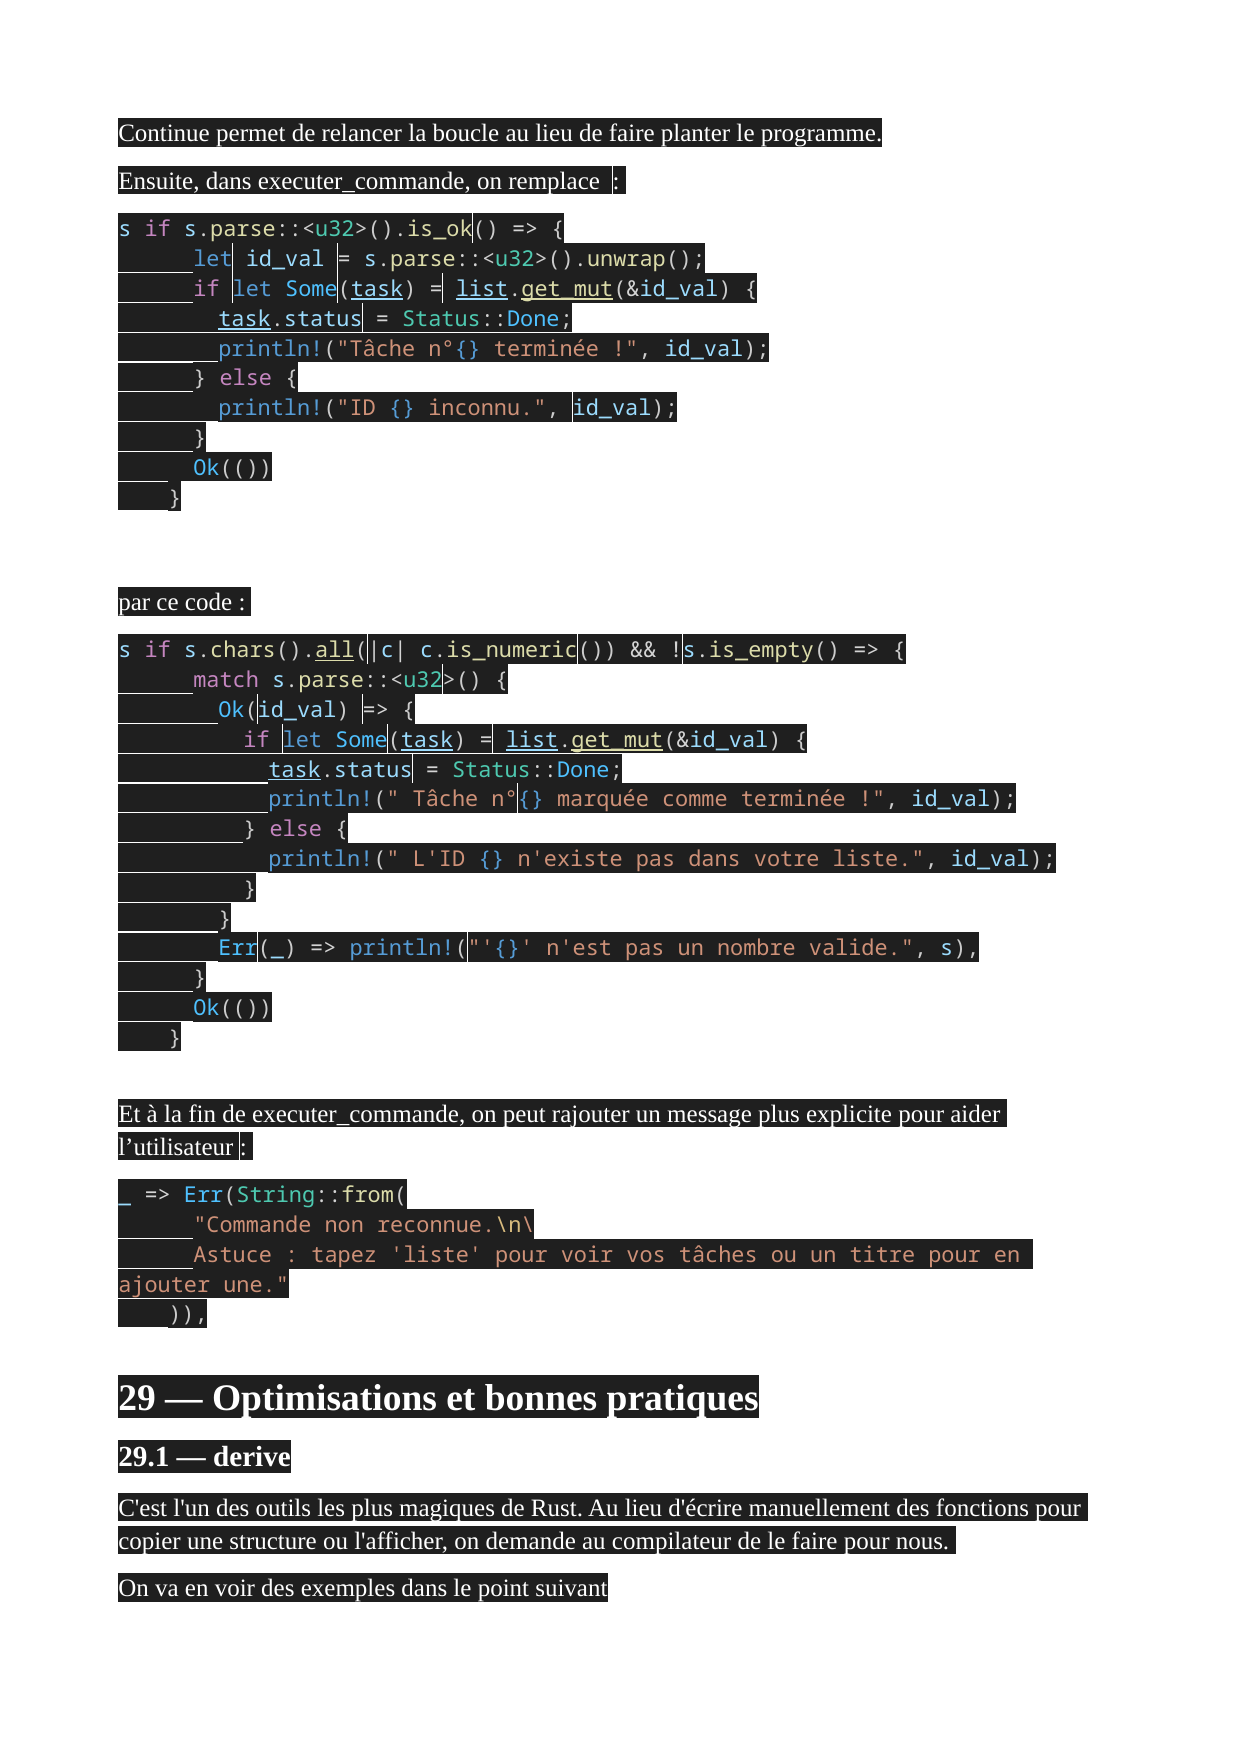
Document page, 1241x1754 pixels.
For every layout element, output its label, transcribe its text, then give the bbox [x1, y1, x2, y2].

text _ => Err(String::from( [118, 1179, 1122, 1209]
text } else { [118, 362, 1122, 392]
text C'est l'un des outils les plus magiques de Rust. Au lieu d'écrire manuellement des fonctions pour copier une structure ou l'afficher, on demande au compilateur de le faire pour nous. [118, 1493, 1122, 1554]
text Ok(id_val) => { [118, 694, 1122, 724]
text } [118, 902, 1122, 932]
text if let Some(task) = list.get_mut(&id_val) { [118, 273, 1122, 303]
text par ce code : [118, 587, 1122, 616]
text if let Some(task) = list.get_mut(&id_val) { [118, 724, 1122, 753]
text "Commande non reconnue.\n\ [118, 1209, 1122, 1239]
text } else { [118, 813, 1122, 843]
text println!(" Tâche n°{} marquée comme terminée !", id_val); [118, 783, 1122, 813]
text } [118, 422, 1122, 452]
text Astuce : tapez 'liste' pour voir vos tâches ou un titre pour en ajouter une." [118, 1239, 1122, 1298]
text task.status = Status::Done; [118, 303, 1122, 332]
text On va en voir des exemples dans le point suivant [118, 1573, 1122, 1602]
text s if s.parse::<u32>().is_ok() => { [118, 213, 1122, 243]
text Err(_) => println!("'{}' n'est pas un nombre valide.", s), [118, 932, 1122, 962]
text Ok(()) [118, 452, 1122, 481]
text )), [118, 1298, 1122, 1328]
text task.status = Status::Done; [118, 753, 1122, 783]
text s if s.chars().all(|c| c.is_numeric()) && !s.is_empty() => { [118, 634, 1122, 664]
text Ensuite, dans executer_commande, on remplace : [118, 166, 1122, 194]
text } [118, 962, 1122, 992]
text println!(" L'ID {} n'existe pas dans votre liste.", id_val); [118, 843, 1122, 873]
text println!("Tâche n°{} terminée !", id_val); [118, 332, 1122, 362]
text let id_val = s.parse::<u32>().unwrap(); [118, 243, 1122, 273]
text } [118, 873, 1122, 902]
text } [118, 1022, 1122, 1051]
text Ok(()) [118, 992, 1122, 1022]
text 29.1 — derive [118, 1439, 1122, 1473]
text Et à la fin de executer_commande, on peut rajouter un message plus explicite pour aider l’utilisateur : [118, 1099, 1122, 1160]
text println!("ID {} inconnu.", id_val); [118, 392, 1122, 422]
text match s.parse::<u32>() { [118, 664, 1122, 694]
text } [118, 481, 1122, 511]
text Continue permet de relancer la boucle au lieu de faire planter le programme. [118, 118, 1122, 147]
text 29 — Optimisations et bonnes pratiques [118, 1375, 1122, 1418]
